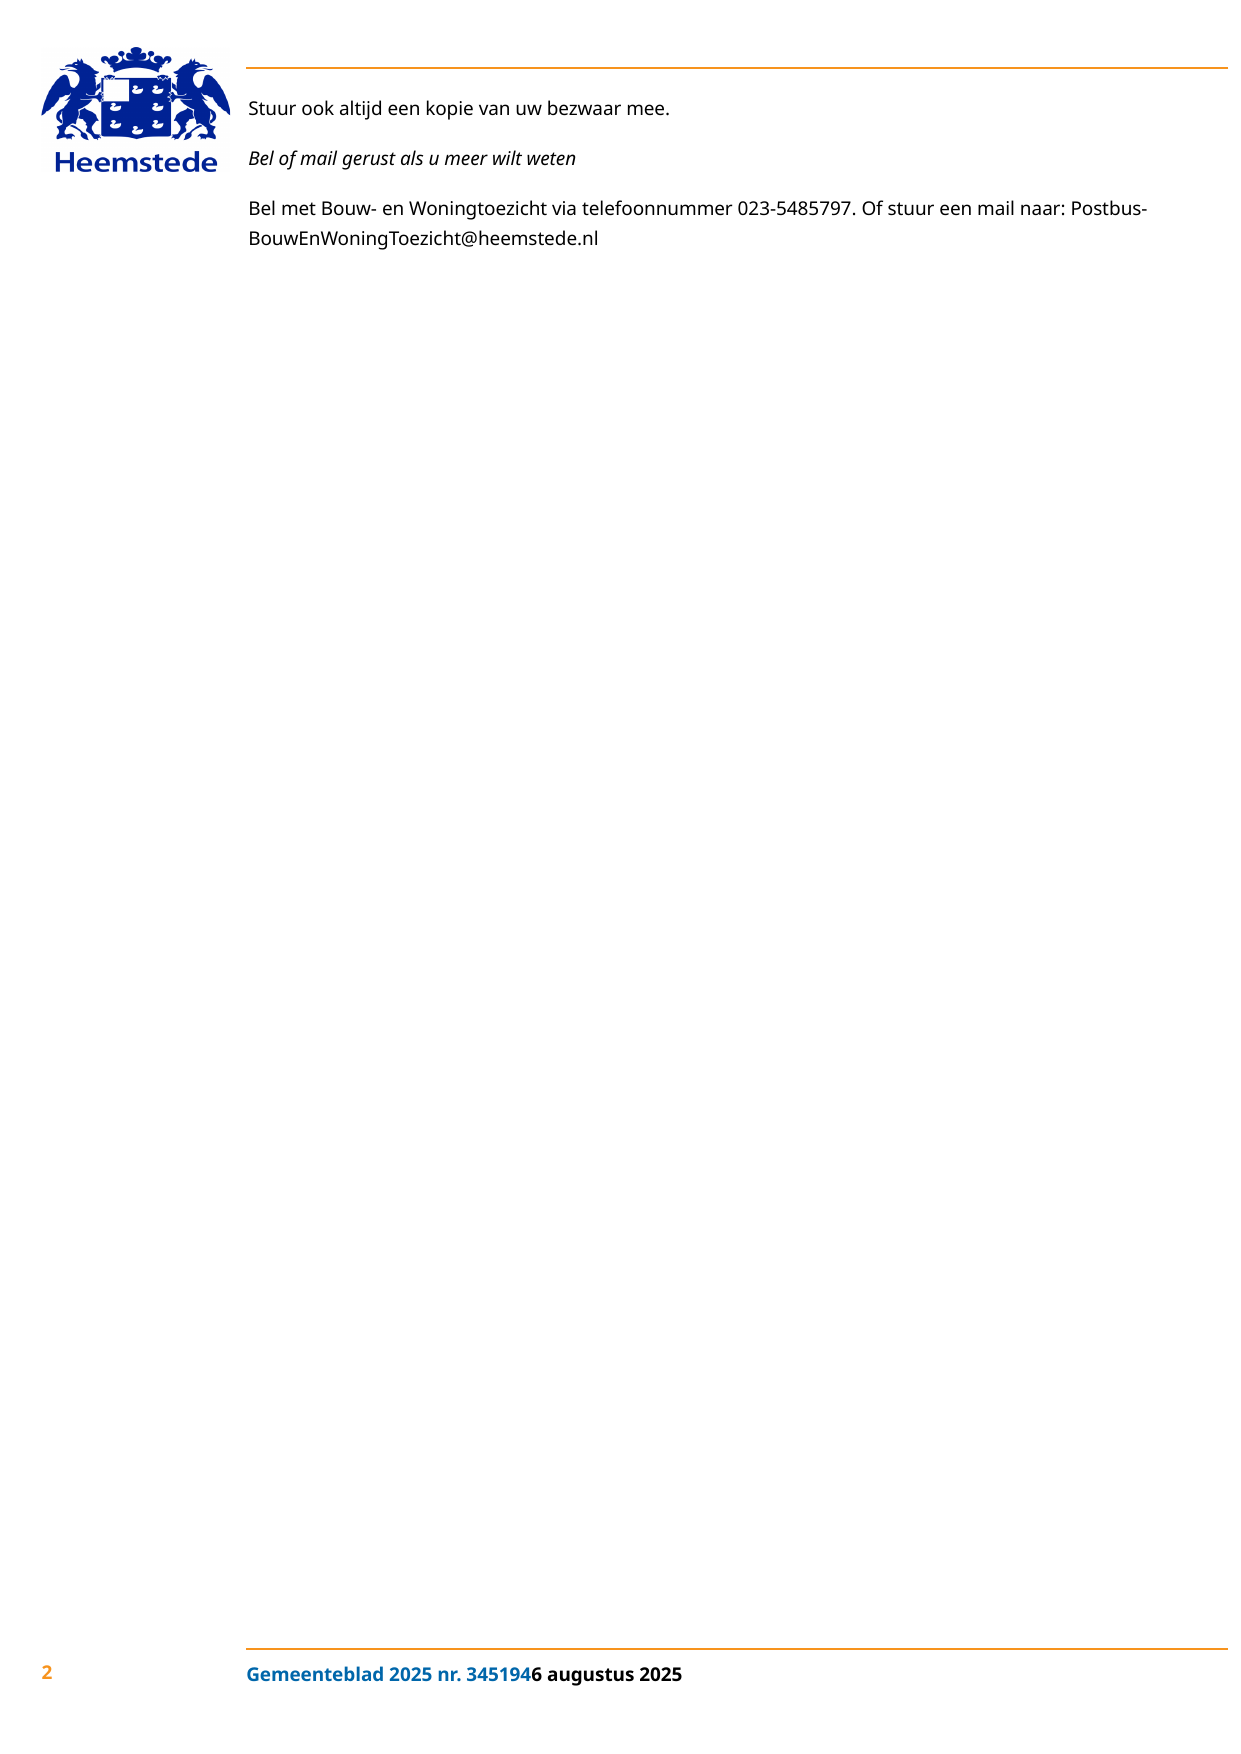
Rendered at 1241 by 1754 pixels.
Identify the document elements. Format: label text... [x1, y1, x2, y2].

text Stuur ook altijd een kopie van uw bezwaar mee. [248, 95, 1152, 121]
text Bel of mail gerust als u meer wilt weten [248, 145, 1152, 171]
text Bel met Bouw- en Woningtoezicht via telefoonnummer 023-5485797. Of stuur een mail naar: Postbus-BouwEnWoningToezicht@heemstede.nl [248, 196, 1152, 251]
picture [41, 47, 231, 172]
